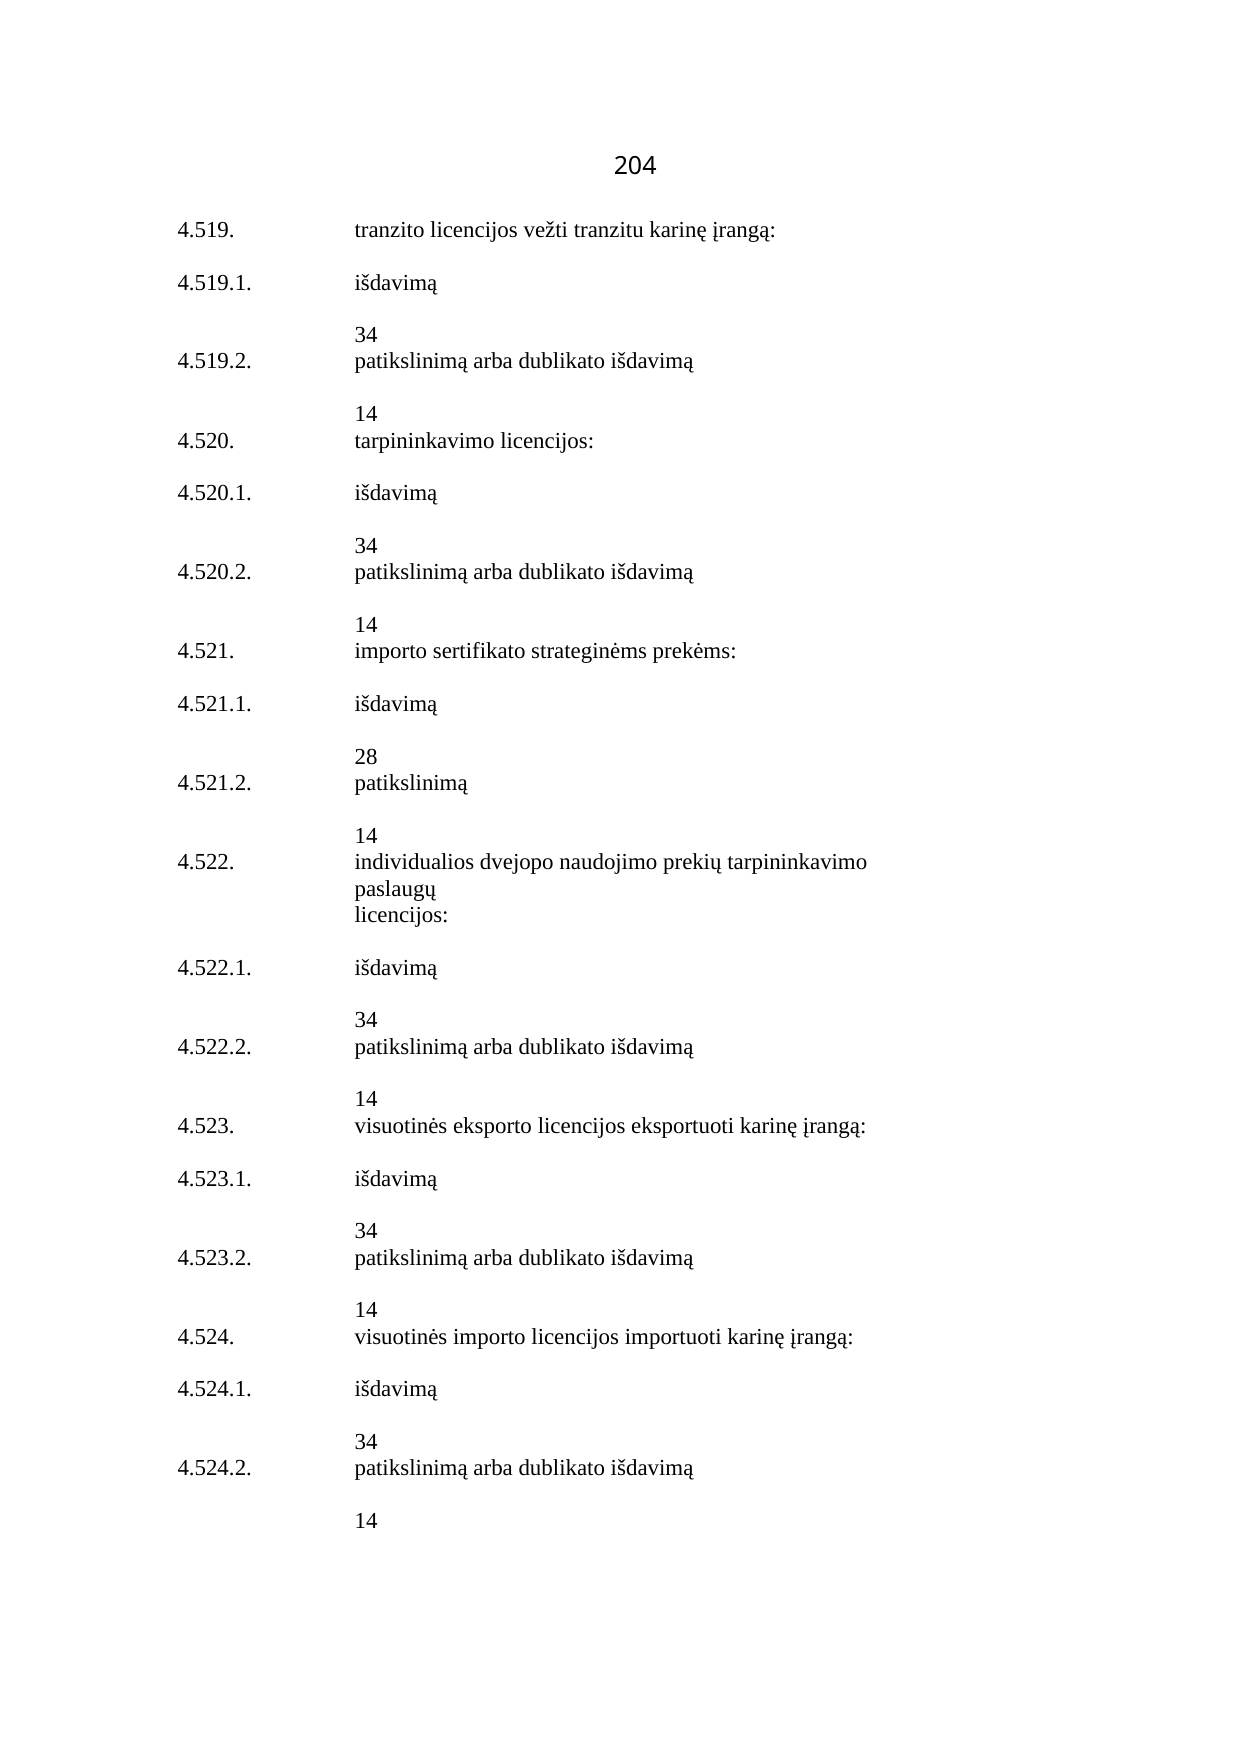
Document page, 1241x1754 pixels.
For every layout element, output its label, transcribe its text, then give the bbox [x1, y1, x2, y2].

text 4.521.1. išdavimą 28 [177, 690, 945, 769]
text 4.521.2. patikslinimą 14 [177, 769, 945, 848]
text 4.523.2. patikslinimą arba dublikato išdavimą 14 [177, 1244, 945, 1323]
text 4.522.1. išdavimą 34 [177, 954, 945, 1033]
text 4.524.1. išdavimą 34 [177, 1375, 945, 1454]
text 4.519.1. išdavimą 34 [177, 268, 945, 348]
text 4.522. individualios dvejopo naudojimo prekių tarpininkavimo paslaugų [177, 848, 945, 901]
text 4.519.2. patikslinimą arba dublikato išdavimą 14 [177, 348, 945, 427]
text 4.520. tarpininkavimo licencijos: [177, 427, 945, 479]
text licencijos: [354, 901, 945, 954]
text 4.519. tranzito licencijos vežti tranzitu karinę įrangą: [177, 216, 945, 268]
text 4.524.2. patikslinimą arba dublikato išdavimą 14 [177, 1454, 945, 1533]
text 4.520.2. patikslinimą arba dublikato išdavimą 14 [177, 558, 945, 637]
text 4.520.1. išdavimą 34 [177, 479, 945, 558]
text 4.523. visuotinės eksporto licencijos eksportuoti karinę įrangą: [177, 1112, 945, 1164]
text 4.524. visuotinės importo licencijos importuoti karinę įrangą: [177, 1323, 945, 1375]
text 4.521. importo sertifikato strateginėms prekėms: [177, 637, 945, 690]
text 4.522.2. patikslinimą arba dublikato išdavimą 14 [177, 1033, 945, 1112]
text 4.523.1. išdavimą 34 [177, 1164, 945, 1244]
